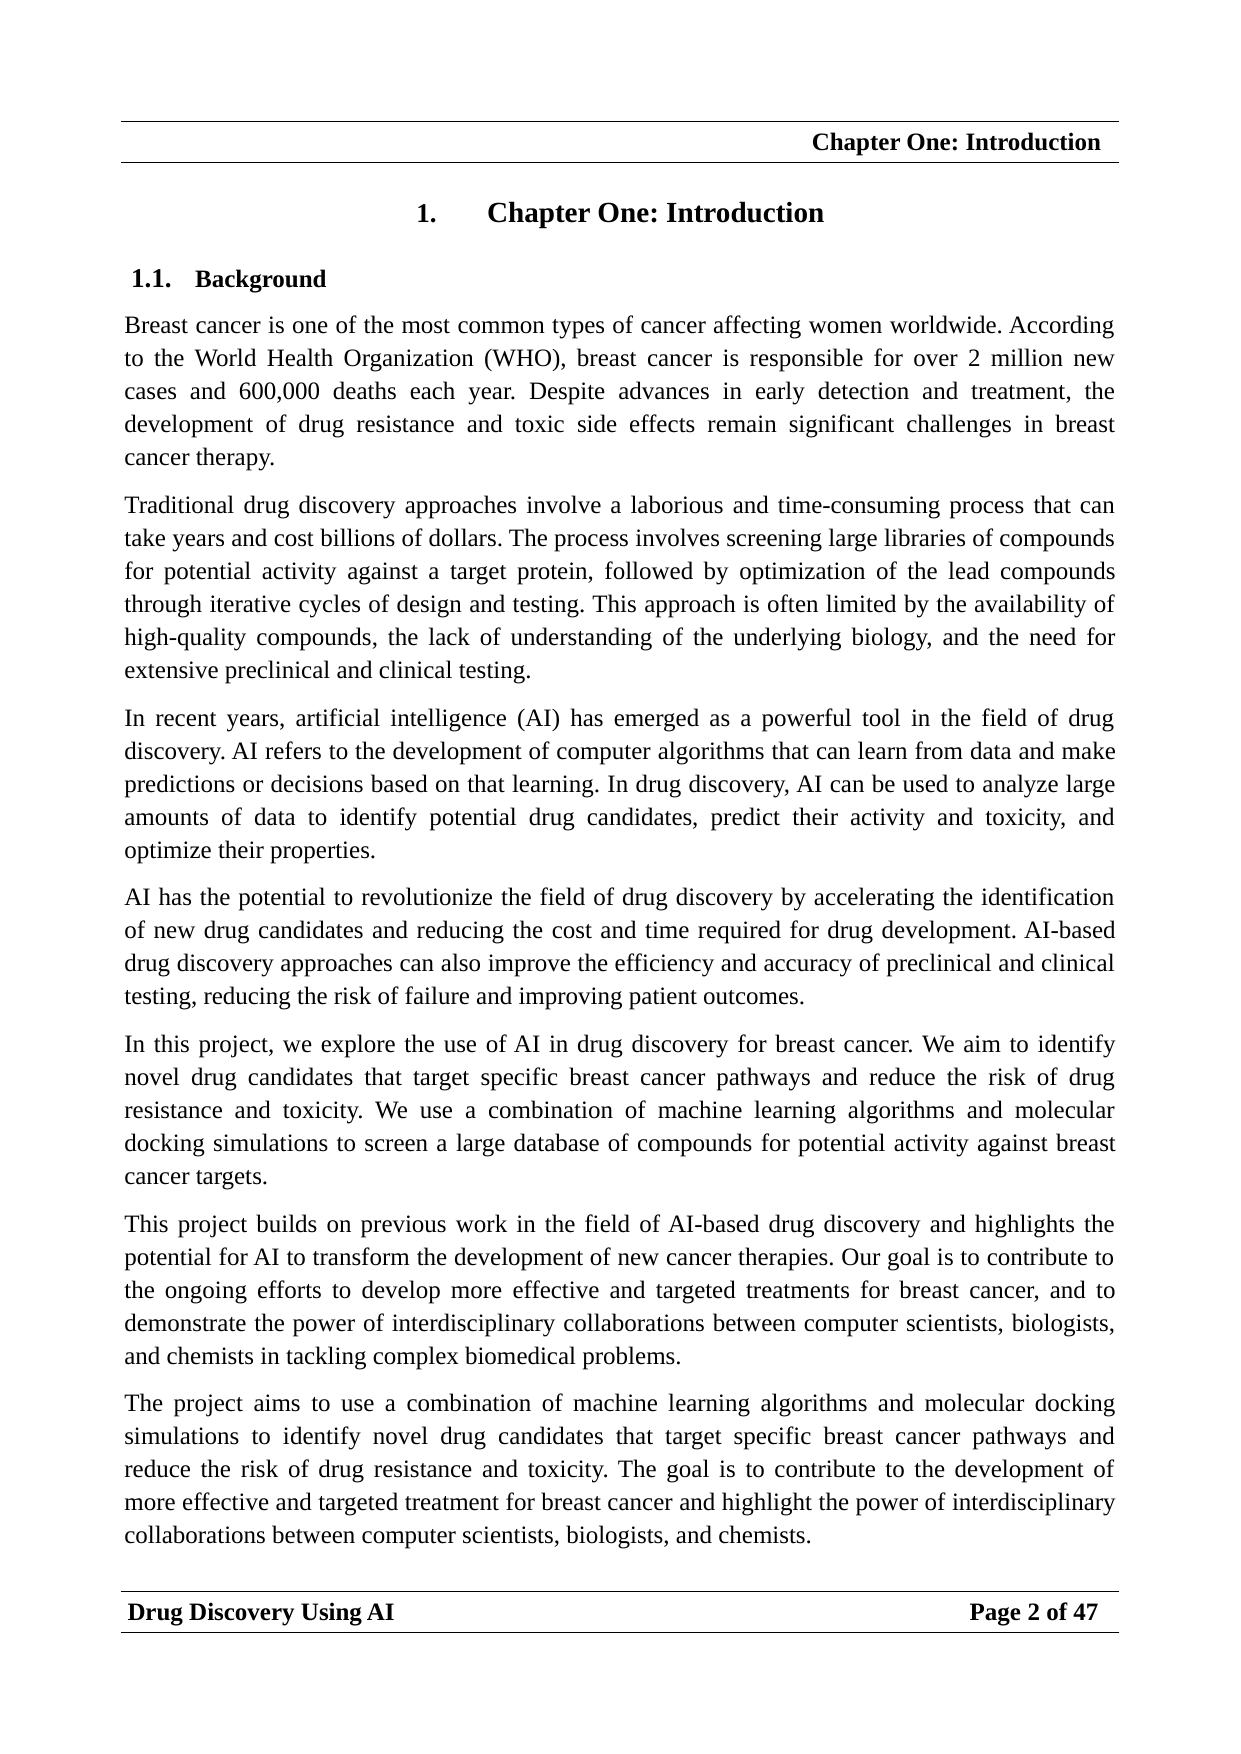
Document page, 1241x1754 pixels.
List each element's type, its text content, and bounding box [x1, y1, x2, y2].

text Traditional drug discovery approaches involve a laborious and time-consuming process that can take years and cost billions of dollars. The process involves screening large libraries of compounds for potential activity against a target protein, followed by optimization of the lead compounds through iterative cycles of design and testing. This approach is often limited by the availability of high-quality compounds, the lack of understanding of the underlying biology, and the need for extensive preclinical and clinical testing. [121, 487, 1119, 684]
subtitle Chapter One: Introduction [121, 192, 1119, 229]
subtitle Background [121, 259, 1119, 293]
text The project aims to use a combination of machine learning algorithms and molecular docking simulations to identify novel drug candidates that target specific breast cancer pathways and reduce the risk of drug resistance and toxicity. The goal is to contribute to the development of more effective and targeted treatment for breast cancer and highlight the power of interdisciplinary collaborations between computer scientists, biologists, and chemists. [121, 1385, 1119, 1549]
text In recent years, artificial intelligence (AI) has emerged as a powerful tool in the field of drug discovery. AI refers to the development of computer algorithms that can learn from data and make predictions or decisions based on that learning. In drug discovery, AI can be used to analyze large amounts of data to identify potential drug candidates, predict their activity and toxicity, and optimize their properties. [121, 700, 1119, 863]
text AI has the potential to revolutionize the field of drug discovery by accelerating the identification of new drug candidates and reducing the cost and time required for drug development. AI-based drug discovery approaches can also improve the efficiency and accuracy of preclinical and clinical testing, reducing the risk of failure and improving patient outcomes. [121, 879, 1119, 1010]
text Breast cancer is one of the most common types of cancer affecting women worldwide. According to the World Health Organization (WHO), breast cancer is responsible for over 2 million new cases and 600,000 deaths each year. Despite advances in early detection and treatment, the development of drug resistance and toxic side effects remain significant challenges in breast cancer therapy. [121, 307, 1119, 471]
text This project builds on previous work in the field of AI-based drug discovery and highlights the potential for AI to transform the development of new cancer therapies. Our goal is to contribute to the ongoing efforts to develop more effective and targeted treatments for breast cancer, and to demonstrate the power of interdisciplinary collaborations between computer scientists, biologists, and chemists in tackling complex biomedical problems. [121, 1206, 1119, 1369]
text In this project, we explore the use of AI in drug discovery for breast cancer. We aim to identify novel drug candidates that target specific breast cancer pathways and reduce the risk of drug resistance and toxicity. We use a combination of machine learning algorithms and molecular docking simulations to screen a large database of compounds for potential activity against breast cancer targets. [121, 1026, 1119, 1190]
